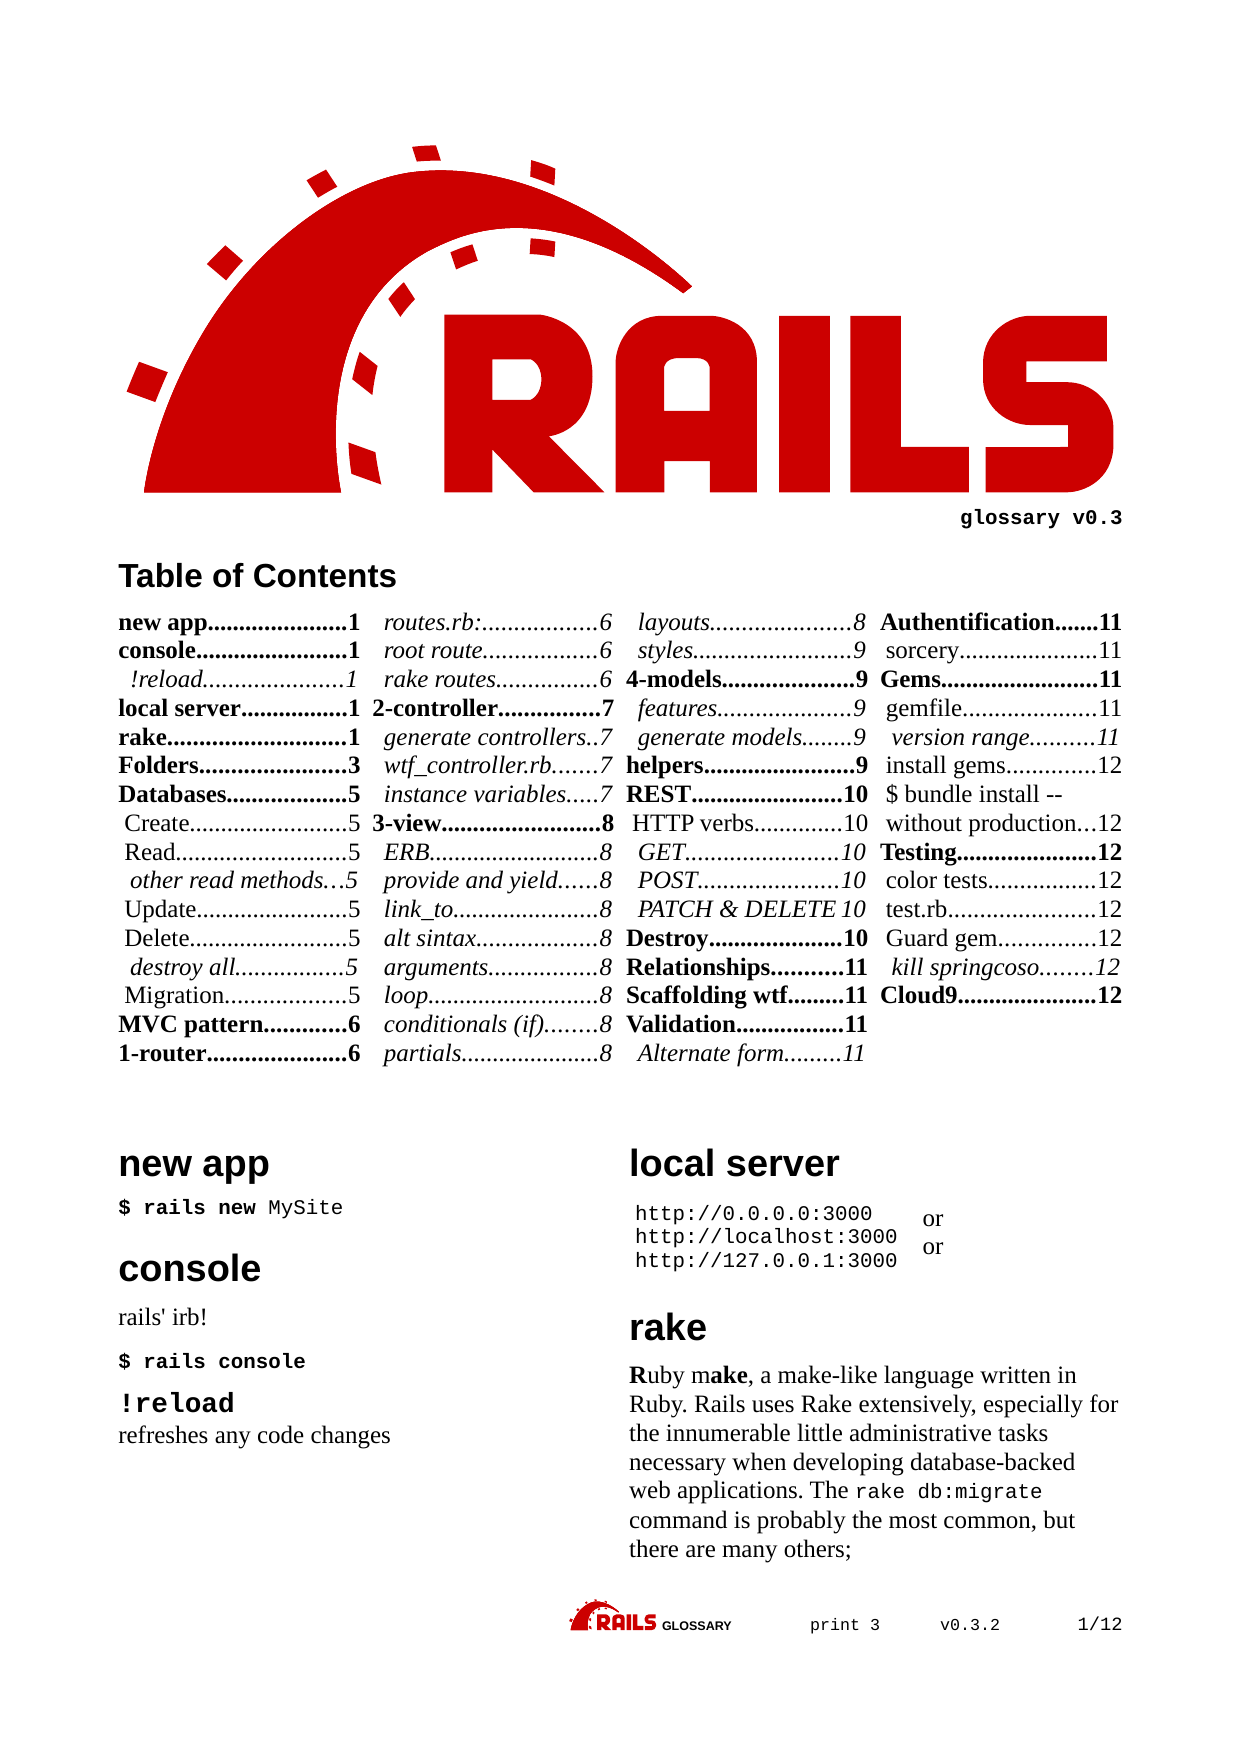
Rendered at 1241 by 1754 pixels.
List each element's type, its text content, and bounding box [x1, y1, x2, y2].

text provide and yield 8 [384, 865, 614, 894]
text partials 8 [384, 1038, 614, 1067]
text GET 10 [638, 837, 868, 865]
text rake routes 6 [384, 664, 614, 693]
subtitle !reload [118, 1389, 611, 1421]
text sorcery 11 [886, 635, 1122, 664]
text Scaffolding wtf 11 [626, 980, 868, 1009]
text Validation 11 [626, 1009, 868, 1038]
text Update 5 [124, 894, 360, 923]
text $ bundle install --without production 12 [886, 779, 1122, 837]
text root route 6 [384, 635, 614, 664]
text styles 9 [638, 635, 868, 664]
text $ rails console [118, 1351, 611, 1374]
subtitle console [118, 1246, 611, 1289]
text Authentification 11 [880, 607, 1122, 635]
text version range 11 [891, 722, 1122, 750]
text $ rails new MySite [118, 1197, 611, 1221]
text glossary v0.3 [118, 507, 1122, 531]
subtitle Table of Contents [118, 556, 1122, 594]
text Testing 12 [880, 837, 1122, 865]
text Alternate form 11 [638, 1038, 868, 1067]
text rake 1 [118, 722, 360, 750]
text color tests 12 [886, 865, 1122, 894]
text Destroy 10 [626, 923, 868, 952]
table_header or or [916, 1197, 1122, 1279]
text Guard gem 12 [886, 923, 1122, 952]
text helpers 9 [626, 750, 868, 779]
text Cloud9 12 [880, 980, 1122, 1009]
text other read methods 5 [130, 865, 360, 894]
text ERB 8 [384, 837, 614, 865]
text local server 1 [118, 693, 360, 722]
text gemfile 11 [886, 693, 1122, 722]
text rails' irb! [118, 1302, 611, 1330]
text POST 10 [638, 865, 868, 894]
text Gems 11 [880, 664, 1122, 693]
subtitle local server [629, 1141, 1122, 1184]
text Folders 3 [118, 750, 360, 779]
text instance variables 7 [384, 779, 614, 808]
text alt sintax 8 [384, 923, 614, 952]
text Read 5 [124, 837, 360, 865]
text Ruby make, a make-like language written in Ruby. Rails uses Rake extensively, especially for the innumerable little administrative tasks necessary when developing database-backed web applications. The rake db:migrate command is probably the most common, but there are many others; [629, 1360, 1122, 1562]
text Relationships 11 [626, 952, 868, 980]
text Delete 5 [124, 923, 360, 952]
text generate controllers 7 [384, 722, 614, 750]
text features 9 [638, 693, 868, 722]
text console 1 [118, 635, 360, 664]
text HTTP verbs 10 [632, 808, 868, 837]
text layouts 8 [638, 607, 868, 635]
text Migration 5 [124, 980, 360, 1009]
text PATCH & DELETE 10 [638, 894, 868, 923]
text 3-view 8 [372, 808, 614, 837]
text REST 10 [626, 779, 868, 808]
text kill springcoso 12 [891, 952, 1122, 980]
text arguments 8 [384, 952, 614, 980]
text install gems 12 [886, 750, 1122, 779]
text destroy all 5 [130, 952, 360, 980]
text 1-router 6 [118, 1038, 360, 1067]
text new app 1 [118, 607, 360, 635]
text routes.rb: 6 [384, 607, 614, 635]
text Create 5 [124, 808, 360, 837]
subtitle rake [629, 1304, 1122, 1348]
subtitle new app [118, 1141, 611, 1184]
text wtf_controller.rb 7 [384, 750, 614, 779]
text test.rb 12 [886, 894, 1122, 923]
text 4-models 9 [626, 664, 868, 693]
text loop 8 [384, 980, 614, 1009]
text 2-controller 7 [372, 693, 614, 722]
text Databases 5 [118, 779, 360, 808]
table_header http://0.0.0.0:3000 http://localhost:3000 http://127.0.0.1:3000 [629, 1197, 916, 1279]
text !reload 1 [130, 664, 360, 693]
text link_to 8 [384, 894, 614, 923]
text refreshes any code changes [118, 1421, 611, 1449]
text conditionals (if) 8 [384, 1009, 614, 1038]
text generate models 9 [638, 722, 868, 750]
text MVC pattern 6 [118, 1009, 360, 1038]
